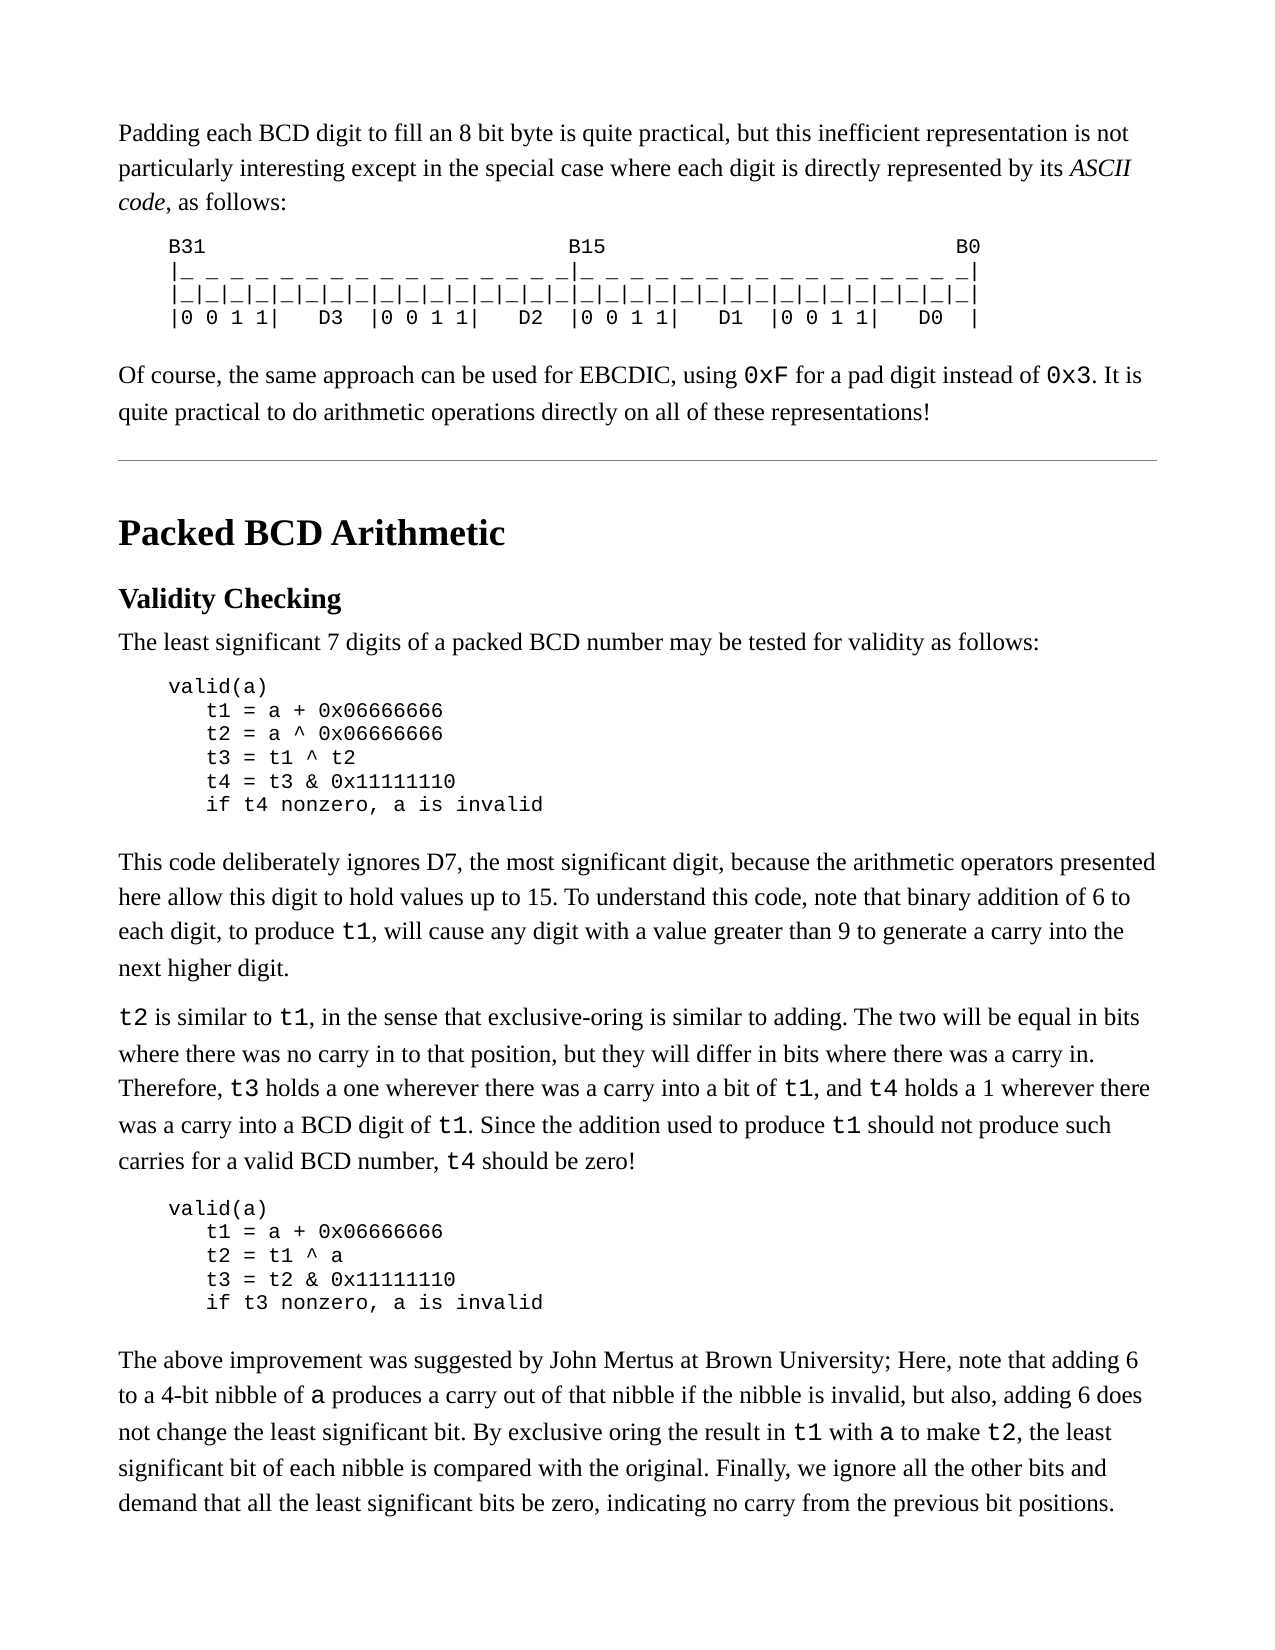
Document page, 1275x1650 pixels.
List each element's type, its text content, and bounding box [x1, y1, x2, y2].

text t3 = t1 ^ t2 [118, 747, 1157, 771]
text Of course, the same approach can be used for EBCDIC, using 0xF for a pad digit instead of 0x3. It is quite practical to do arithmetic operations directly on all of these representations! [118, 360, 1157, 426]
text B31 B15 B0 [118, 236, 1157, 260]
text |_ _ _ _ _ _ _ _ _ _ _ _ _ _ _ _|_ _ _ _ _ _ _ _ _ _ _ _ _ _ _ _| [118, 260, 1157, 283]
text t4 = t3 & 0x11111110 [118, 771, 1157, 794]
text t1 = a + 0x06666666 [118, 700, 1157, 723]
text |_|_|_|_|_|_|_|_|_|_|_|_|_|_|_|_|_|_|_|_|_|_|_|_|_|_|_|_|_|_|_|_| [118, 283, 1157, 307]
text valid(a) [118, 1198, 1157, 1221]
text This code deliberately ignores D7, the most significant digit, because the arithmetic operators presented here allow this digit to hold values up to 15. To understand this code, note that binary addition of 6 to each digit, to produce t1, will cause any digit with a value greater than 9 to generate a carry into the next higher digit. [118, 847, 1157, 982]
text t2 = t1 ^ a [118, 1245, 1157, 1269]
text t2 = a ^ 0x06666666 [118, 723, 1157, 747]
text t3 = t2 & 0x11111110 [118, 1269, 1157, 1292]
text |0 0 1 1| D3 |0 0 1 1| D2 |0 0 1 1| D1 |0 0 1 1| D0 | [118, 307, 1157, 331]
text t1 = a + 0x06666666 [118, 1221, 1157, 1245]
text The least significant 7 digits of a packed BCD number may be tested for validity as follows: [118, 627, 1157, 656]
text if t4 nonzero, a is invalid [118, 794, 1157, 818]
subtitle Packed BCD Arithmetic [118, 511, 1157, 554]
text The above improvement was suggested by John Mertus at Brown University; Here, note that adding 6 to a 4-bit nibble of a produces a carry out of that nibble if the nibble is invalid, but also, adding 6 does not change the least significant bit. By exclusive oring the result in t1 with a to make t2, the least significant bit of each nibble is compared with the original. Finally, we ignore all the other bits and demand that all the least significant bits be zero, indicating no carry from the previous bit positions. [118, 1346, 1157, 1516]
text t2 is similar to t1, in the sense that exclusive-oring is similar to adding. The two will be equal in bits where there was no carry in to that position, but they will differ in bits where there was a carry in. Therefore, t3 holds a one wherever there was a carry into a bit of t1, and t4 holds a 1 wherever there was a carry into a BCD digit of t1. Since the addition used to produce t1 should not produce such carries for a valid BCD number, t4 should be zero! [118, 1002, 1157, 1177]
text Padding each BCD digit to fill an 8 bit byte is quite practical, but this inefficient representation is not particularly interesting except in the special case where each digit is directly represented by its ASCII code, as follows: [118, 118, 1157, 216]
text valid(a) [118, 676, 1157, 700]
subtitle Validity Checking [118, 581, 1157, 614]
text if t3 nonzero, a is invalid [118, 1292, 1157, 1316]
